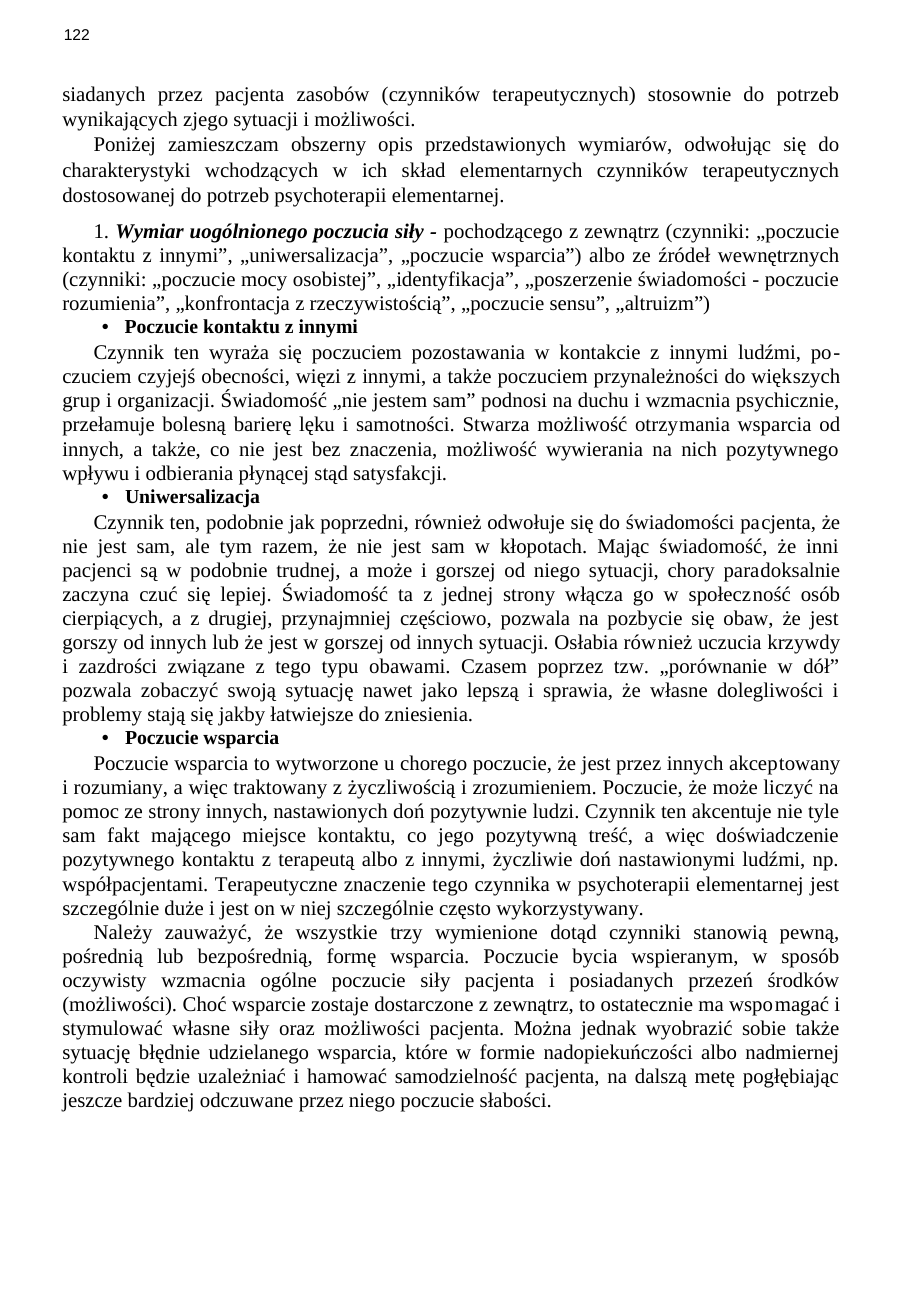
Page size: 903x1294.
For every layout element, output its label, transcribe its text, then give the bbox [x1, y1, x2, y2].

text Czynnik ten wyraża się poczuciem pozostawania w kontakcie z innymi ludźmi, po­czuciem czyjejś obecności, więzi z innymi, a także poczuciem przynależności do więk­szych grup i organizacji. Świadomość „nie jestem sam” podnosi na duchu i wzmacnia psychicznie, przełamuje bolesną barierę lęku i samotności. Stwarza możliwość otrzy­mania wsparcia od innych, a także, co nie jest bez znaczenia, możliwość wywierania na nich pozytywnego wpływu i odbierania płynącej stąd satysfakcji. [62, 340, 840, 484]
list Uniwersalizacja [62, 484, 840, 507]
text 122 [63, 26, 95, 43]
text Czynnik ten, podobnie jak poprzedni, również odwołuje się do świadomości pa­cjenta, że nie jest sam, ale tym razem, że nie jest sam w kłopotach. Mając świadomość, że inni pacjenci są w podobnie trudnej, a może i gorszej od niego sytuacji, chory para­doksalnie zaczyna czuć się lepiej. Świadomość ta z jednej strony włącza go w społecz­ność osób cierpiących, a z drugiej, przynajmniej częściowo, pozwala na pozbycie się obaw, że jest gorszy od innych lub że jest w gorszej od innych sytuacji. Osłabia rów­nież uczucia krzywdy i zazdrości związane z tego typu obawami. Czasem poprzez tzw. „porównanie w dół” pozwala zobaczyć swoją sytuację nawet jako lepszą i sprawia, że własne dolegliwości i problemy stają się jakby łatwiejsze do zniesienia. [62, 509, 840, 726]
text Należy zauważyć, że wszystkie trzy wymienione dotąd czynniki stanowią pewną, pośrednią lub bezpośrednią, formę wsparcia. Poczucie bycia wspieranym, w sposób oczywisty wzmacnia ogólne poczucie siły pacjenta i posiadanych przezeń środków (możliwości). Choć wsparcie zostaje dostarczone z zewnątrz, to ostatecznie ma wspo­magać i stymulować własne siły oraz możliwości pacjenta. Można jednak wyobrazić sobie także sytuację błędnie udzielanego wsparcia, które w formie nadopiekuńczości albo nadmiernej kontroli będzie uzależniać i hamować samodzielność pacjenta, na dalszą metę pogłębiając jeszcze bardziej odczuwane przez niego poczucie słabości. [62, 919, 840, 1112]
list Poczucie kontaktu z innymi [62, 315, 840, 338]
text 1. Wymiar uogólnionego poczucia siły - pochodzącego z zewnątrz (czynniki: „poczucie kontaktu z innymi”, „uniwersalizacja”, „poczucie wsparcia”) albo ze źródeł wewnętrznych (czynniki: „poczucie mocy osobistej”, „identyfikacja”, „poszerzenie świadomości - poczucie rozumienia”, „konfrontacja z rzeczywistością”, „poczucie sensu”, „altruizm”) [62, 219, 840, 315]
list Poczucie wsparcia [62, 726, 840, 749]
text Poczucie wsparcia to wytworzone u chorego poczucie, że jest przez innych akcep­towany i rozumiany, a więc traktowany z życzliwością i zrozumieniem. Poczucie, że może liczyć na pomoc ze strony innych, nastawionych doń pozytywnie ludzi. Czynnik ten akcentuje nie tyle sam fakt mającego miejsce kontaktu, co jego pozytywną treść, a więc doświadczenie pozytywnego kontaktu z terapeutą albo z innymi, życzliwie doń nastawionymi ludźmi, np. współpacjentami. Terapeutyczne znaczenie tego czynnika w psychoterapii elementarnej jest szczególnie duże i jest on w niej szczególnie często wykorzystywany. [62, 751, 840, 919]
text siadanych przez pacjenta zasobów (czynników terapeutycznych) stosownie do potrzeb wynikających zjego sytuacji i możliwości. [62, 81, 840, 131]
text Poniżej zamieszczam obszerny opis przedstawionych wymiarów, odwołując się do charakterystyki wchodzących w ich skład elementarnych czynników terapeutycznych dostosowanej do potrzeb psychoterapii elementarnej. [62, 132, 840, 207]
